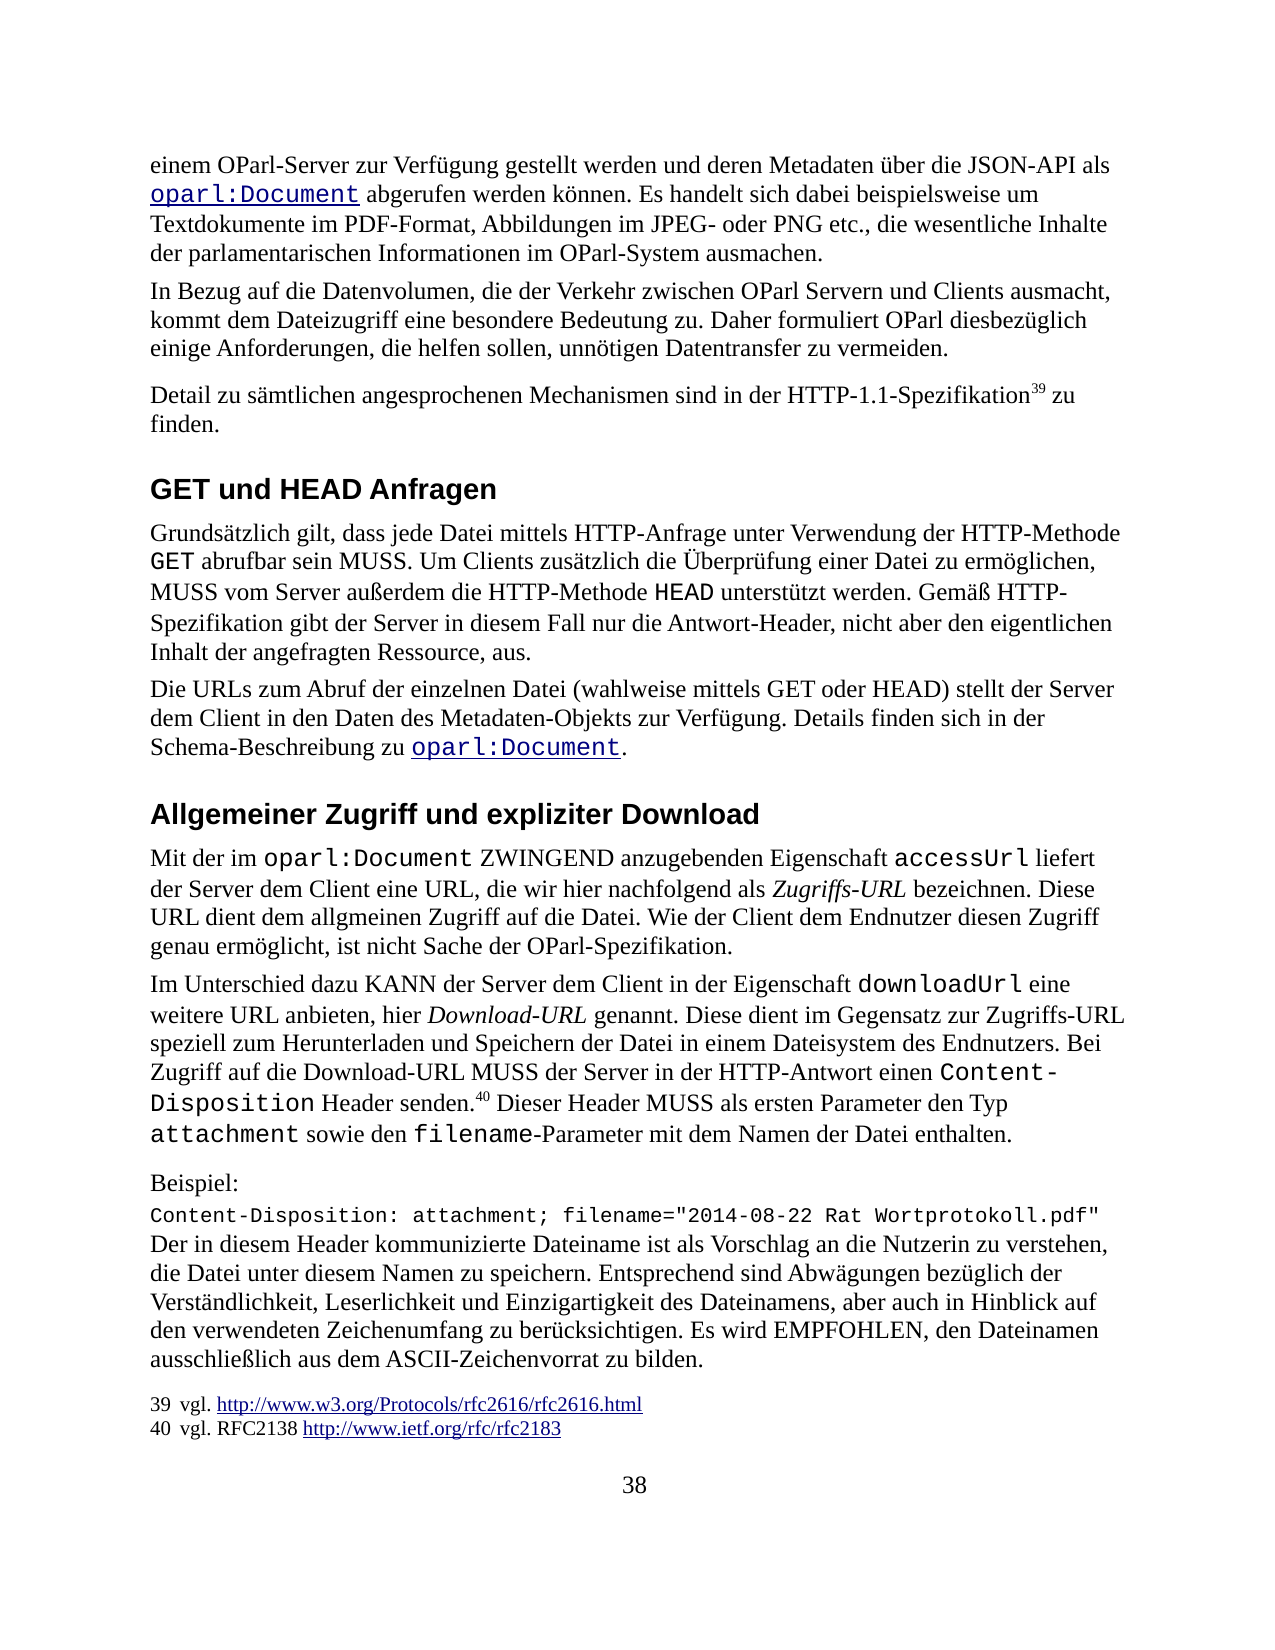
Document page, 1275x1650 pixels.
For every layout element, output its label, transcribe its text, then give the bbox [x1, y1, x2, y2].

text Content-Disposition: attachment; filename="2014-08-22 Rat Wortprotokoll.pdf" [150, 1205, 1125, 1229]
text Beispiel: [150, 1168, 1125, 1196]
text Grundsätzlich gilt, dass jede Datei mittels HTTP-Anfrage unter Verwendung der HTTP-Methode GET abrufbar sein MUSS. Um Clients zusätzlich die Überprüfung einer Datei zu ermöglichen, MUSS vom Server außerdem die HTTP-Methode HEAD unterstützt werden. Gemäß HTTP-Spezifikation gibt der Server in diesem Fall nur die Antwort-Header, nicht aber den eigentlichen Inhalt der angefragten Ressource, aus. [150, 518, 1125, 666]
text In Bezug auf die Datenvolumen, die der Verkehr zwischen OParl Servern und Clients ausmacht, kommt dem Dateizugriff eine besondere Bedeutung zu. Daher formuliert OParl diesbezüglich einige Anforderungen, die helfen sollen, unnötigen Datentransfer zu vermeiden. [150, 276, 1125, 362]
text einem OParl-Server zur Verfügung gestellt werden und deren Metadaten über die JSON-API als oparl:Document abgerufen werden können. Es handelt sich dabei beispielsweise um Textdokumente im PDF-Format, Abbildungen im JPEG- oder PNG etc., die wesentliche Inhalte der parlamentarischen Informationen im OParl-System ausmachen. [150, 150, 1125, 267]
text vgl. http://www.w3.org/Protocols/rfc2616/rfc2616.html [150, 1392, 1125, 1416]
text Die URLs zum Abruf der einzelnen Datei (wahlweise mittels GET oder HEAD) stellt der Server dem Client in den Daten des Metadaten-Objekts zur Verfügung. Details finden sich in der Schema-Beschreibung zu oparl:Document. [150, 674, 1125, 763]
text Detail zu sämtlichen angesprochenen Mechanismen sind in der HTTP-1.1-Spezifikation zu finden. [150, 380, 1125, 438]
text Mit der im oparl:Document ZWINGEND anzugebenden Eigenschaft accessUrl liefert der Server dem Client eine URL, die wir hier nachfolgend als Zugriffs-URL bezeichnen. Diese URL dient dem allgmeinen Zugriff auf die Datei. Wie der Client dem Endnutzer diesen Zugriff genau ermöglicht, ist nicht Sache der OParl-Spezifikation. [150, 843, 1125, 960]
text Der in diesem Header kommunizierte Dateiname ist als Vorschlag an die Nutzerin zu verstehen, die Datei unter diesem Namen zu speichern. Entsprechend sind Abwägungen bezüglich der Verständlichkeit, Leserlichkeit und Einzigartigkeit des Dateinamens, aber auch in Hinblick auf den verwendeten Zeichenumfang zu berücksichtigen. Es wird EMPFOHLEN, den Dateinamen ausschließlich aus dem ASCII-Zeichenvorrat zu bilden. [150, 1229, 1125, 1373]
subtitle Allgemeiner Zugriff und expliziter Download [150, 797, 1125, 830]
text vgl. RFC2138 http://www.ietf.org/rfc/rfc2183 [150, 1416, 1125, 1440]
subtitle GET und HEAD Anfragen [150, 472, 1125, 505]
text Im Unterschied dazu KANN der Server dem Client in der Eigenschaft downloadUrl eine weitere URL anbieten, hier Download-URL genannt. Diese dient im Gegensatz zur Zugriffs-URL speziell zum Herunterladen und Speichern der Datei in einem Dateisystem des Endnutzers. Bei Zugriff auf die Download-URL MUSS der Server in der HTTP-Antwort einen Content-Disposition Header senden. Dieser Header MUSS als ersten Parameter den Typ attachment sowie den filename-Parameter mit dem Namen der Datei enthalten. [150, 969, 1125, 1150]
